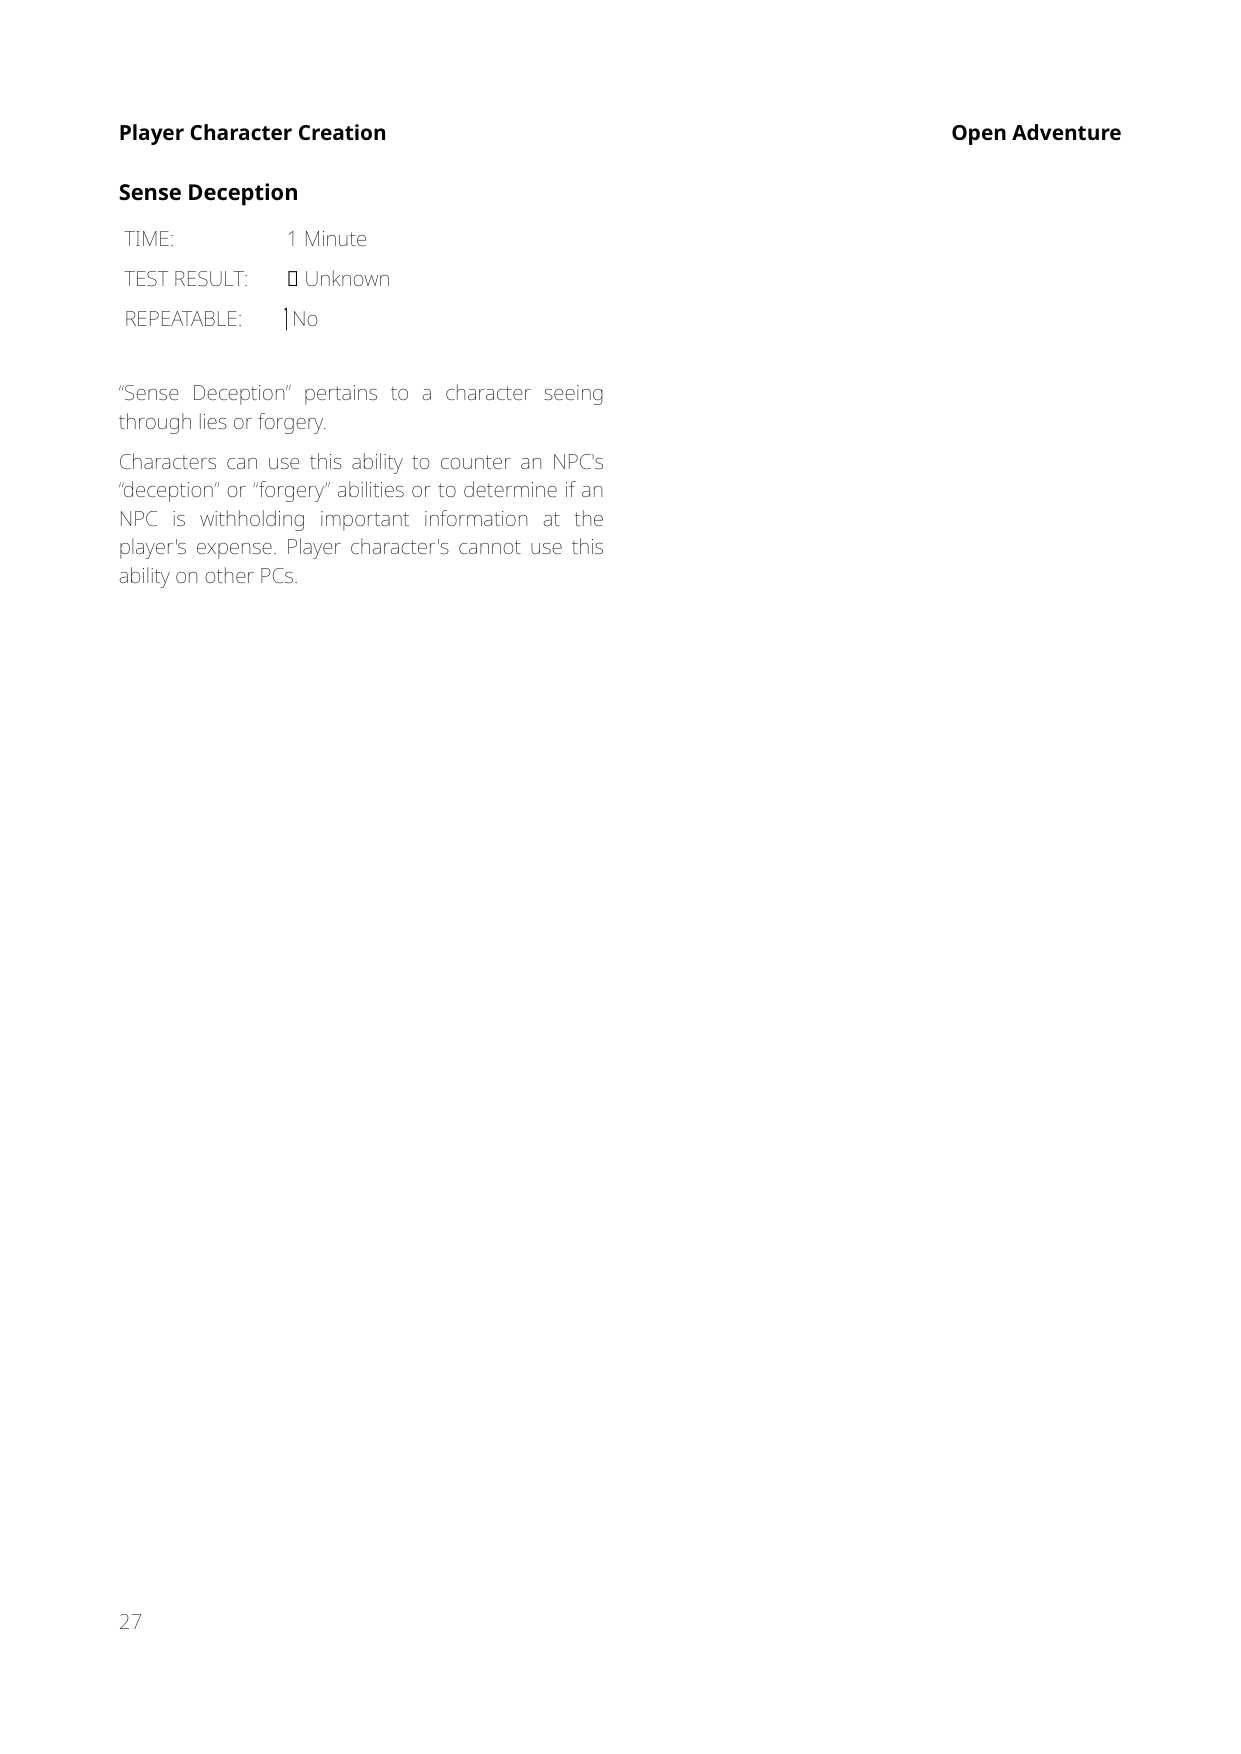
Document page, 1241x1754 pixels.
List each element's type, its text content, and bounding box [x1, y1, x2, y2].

table_header TIME: [119, 218, 281, 258]
table_cell  No [281, 298, 605, 338]
table_cell REPEATABLE: [119, 298, 281, 338]
text Characters can use this ability to counter an NPC's “deception” or “forgery” abilities or to determine if an NPC is withholding important information at the player's expense. Player character's cannot use this ability on other PCs. [118, 447, 605, 589]
text “Sense Deception” pertains to a character seeing through lies or forgery. [118, 378, 605, 435]
table_cell  Unknown [281, 258, 605, 298]
table_cell TEST RESULT: [119, 258, 281, 298]
text Sense Deception [118, 176, 605, 206]
table_header 1 Minute [281, 218, 605, 258]
